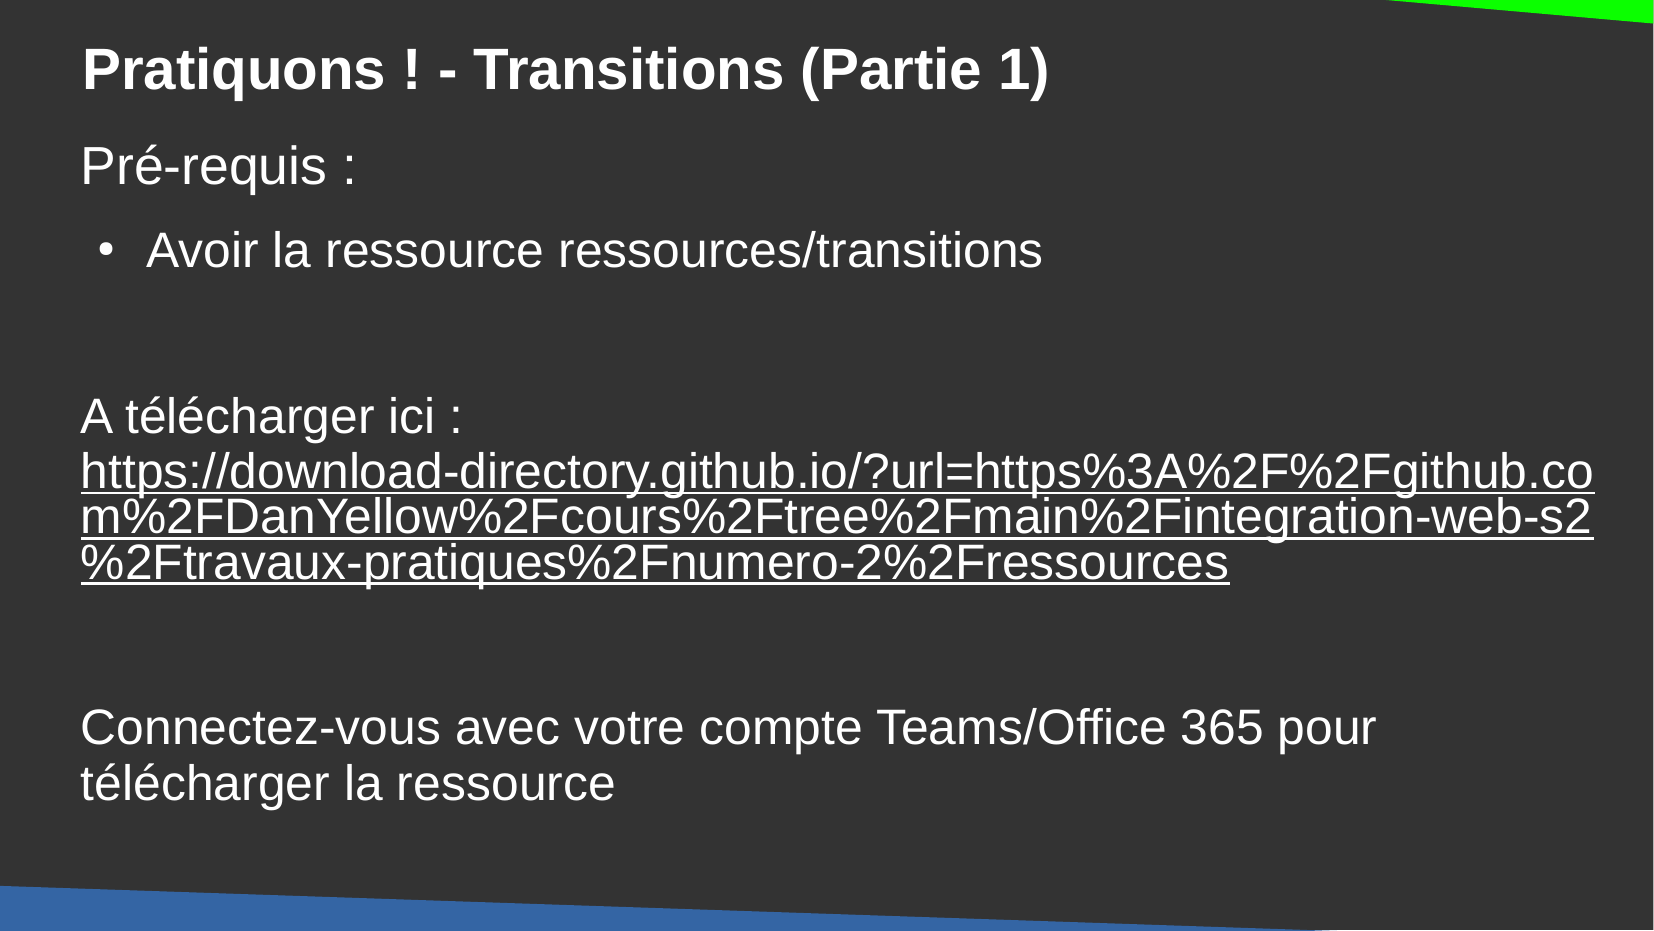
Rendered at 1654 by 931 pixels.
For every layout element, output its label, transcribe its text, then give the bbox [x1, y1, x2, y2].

title Pratiquons ! - Transitions (Partie 1) [82, 37, 1571, 114]
text_box [1386, 0, 1654, 24]
text_box [0, 885, 1337, 931]
list Pré-requis : Avoir la ressource ressources/transitions A télécharger ici : https://download-directory.github.io/?url=https%3A%2F%2Fgithub.com%2FDanYellow%2Fcours%2Ftree%2Fmain%2Fintegration-web-s2%2Ftravaux-pratiques%2Fnumero-2%2Fressources Connectez-vous avec votre compte Teams/Office 365 pour télécharger la ressource [80, 135, 1620, 721]
